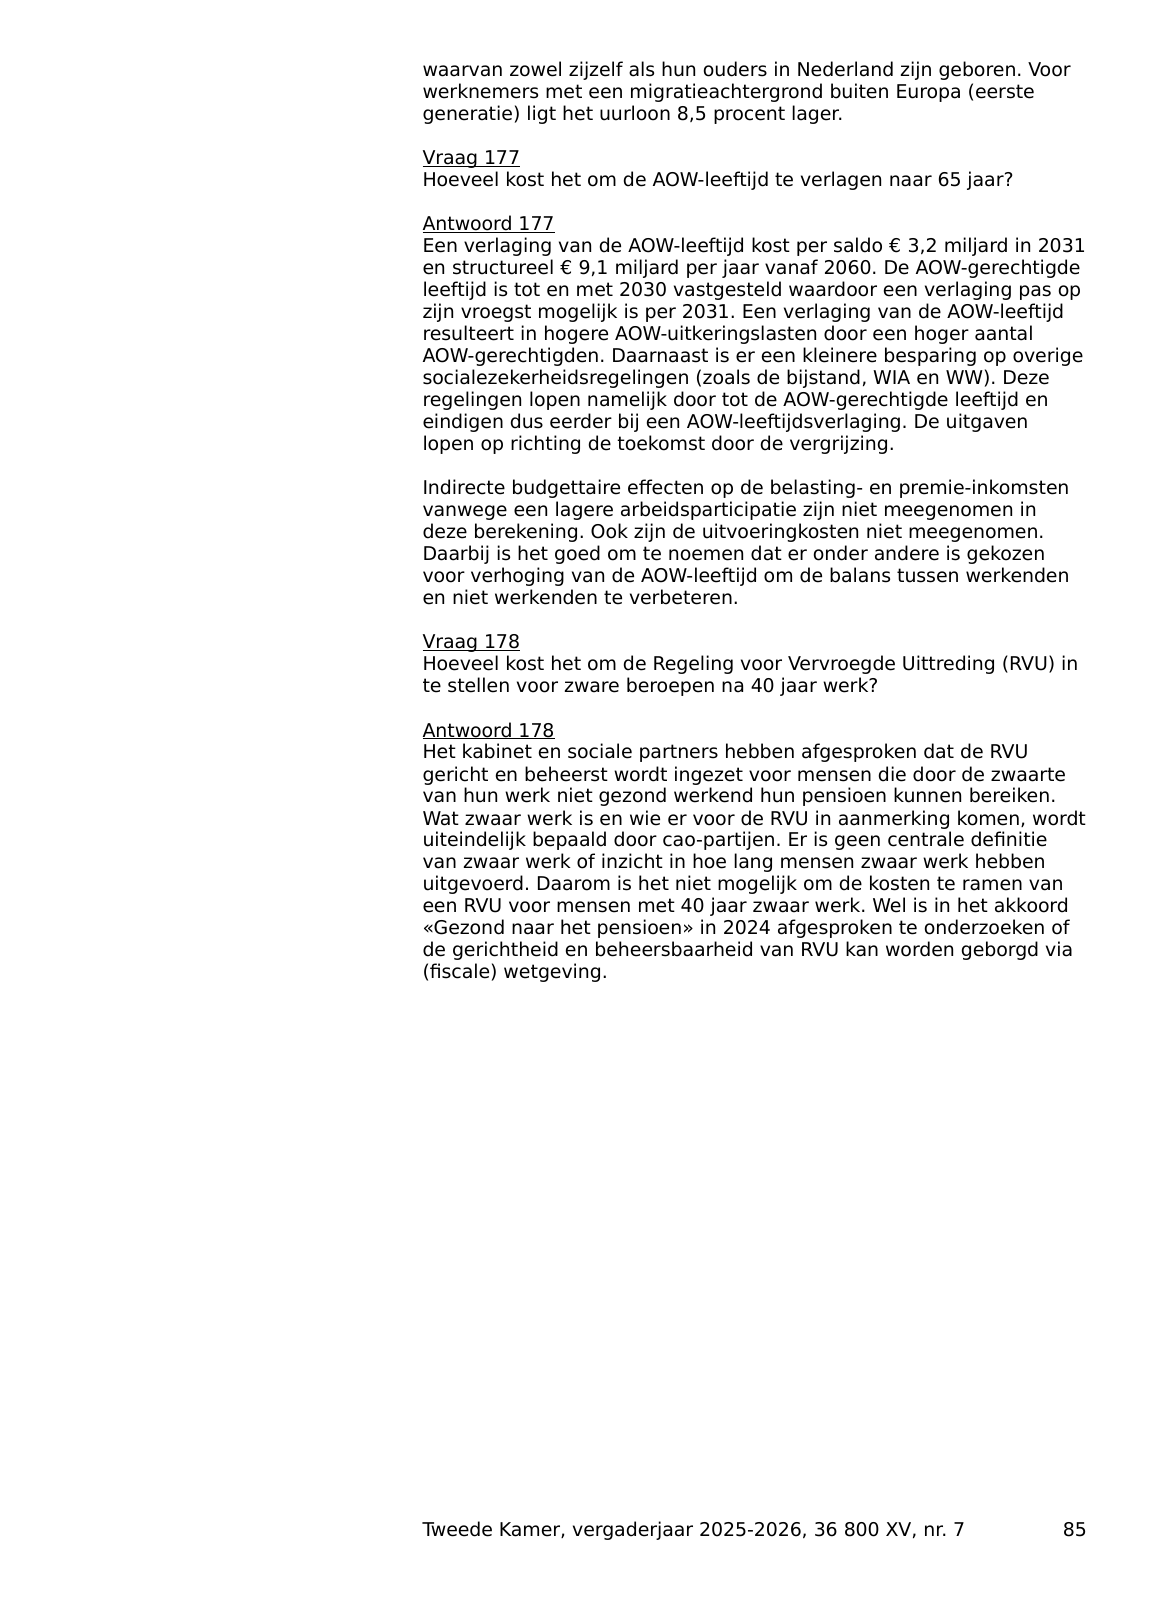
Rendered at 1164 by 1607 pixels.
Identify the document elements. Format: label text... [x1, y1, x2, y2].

text Antwoord 177 [422, 213, 1087, 235]
text Hoeveel kost het om de AOW-leeftijd te verlagen naar 65 jaar? [422, 169, 1087, 191]
text Hoeveel kost het om de Regeling voor Vervroegde Uittreding (RVU) in te stellen voor zware beroepen na 40 jaar werk? [422, 653, 1087, 697]
text Een verlaging van de AOW-leeftijd kost per saldo € 3,2 miljard in 2031 en structureel € 9,1 miljard per jaar vanaf 2060. De AOW-gerechtigde leeftijd is tot en met 2030 vastgesteld waardoor een verlaging pas op zijn vroegst mogelijk is per 2031. Een verlaging van de AOW-leeftijd resulteert in hogere AOW-uitkeringslasten door een hoger aantal AOW-gerechtigden. Daarnaast is er een kleinere besparing op overige socialezekerheidsregelingen (zoals de bijstand, WIA en WW). Deze regelingen lopen namelijk door tot de AOW-gerechtigde leeftijd en eindigen dus eerder bij een AOW-leeftijdsverlaging. De uitgaven lopen op richting de toekomst door de vergrijzing. [422, 235, 1087, 455]
text Antwoord 178 [422, 719, 1087, 741]
text Vraag 178 [422, 631, 1087, 653]
text Vraag 177 [422, 147, 1087, 169]
text Het kabinet en sociale partners hebben afgesproken dat de RVU gericht en beheerst wordt ingezet voor mensen die door de zwaarte van hun werk niet gezond werkend hun pensioen kunnen bereiken. Wat zwaar werk is en wie er voor de RVU in aanmerking komen, wordt uiteindelijk bepaald door cao-partijen. Er is geen centrale definitie van zwaar werk of inzicht in hoe lang mensen zwaar werk hebben uitgevoerd. Daarom is het niet mogelijk om de kosten te ramen van een RVU voor mensen met 40 jaar zwaar werk. Wel is in het akkoord «Gezond naar het pensioen» in 2024 afgesproken te onderzoeken of de gerichtheid en beheersbaarheid van RVU kan worden geborgd via (fiscale) wetgeving. [422, 741, 1087, 983]
text waarvan zowel zijzelf als hun ouders in Nederland zijn geboren. Voor werknemers met een migratieachtergrond buiten Europa (eerste generatie) ligt het uurloon 8,5 procent lager. [422, 59, 1087, 125]
text Indirecte budgettaire effecten op de belasting- en premie-inkomsten vanwege een lagere arbeidsparticipatie zijn niet meegenomen in deze berekening. Ook zijn de uitvoeringkosten niet meegenomen. Daarbij is het goed om te noemen dat er onder andere is gekozen voor verhoging van de AOW-leeftijd om de balans tussen werkenden en niet werkenden te verbeteren. [422, 477, 1087, 609]
